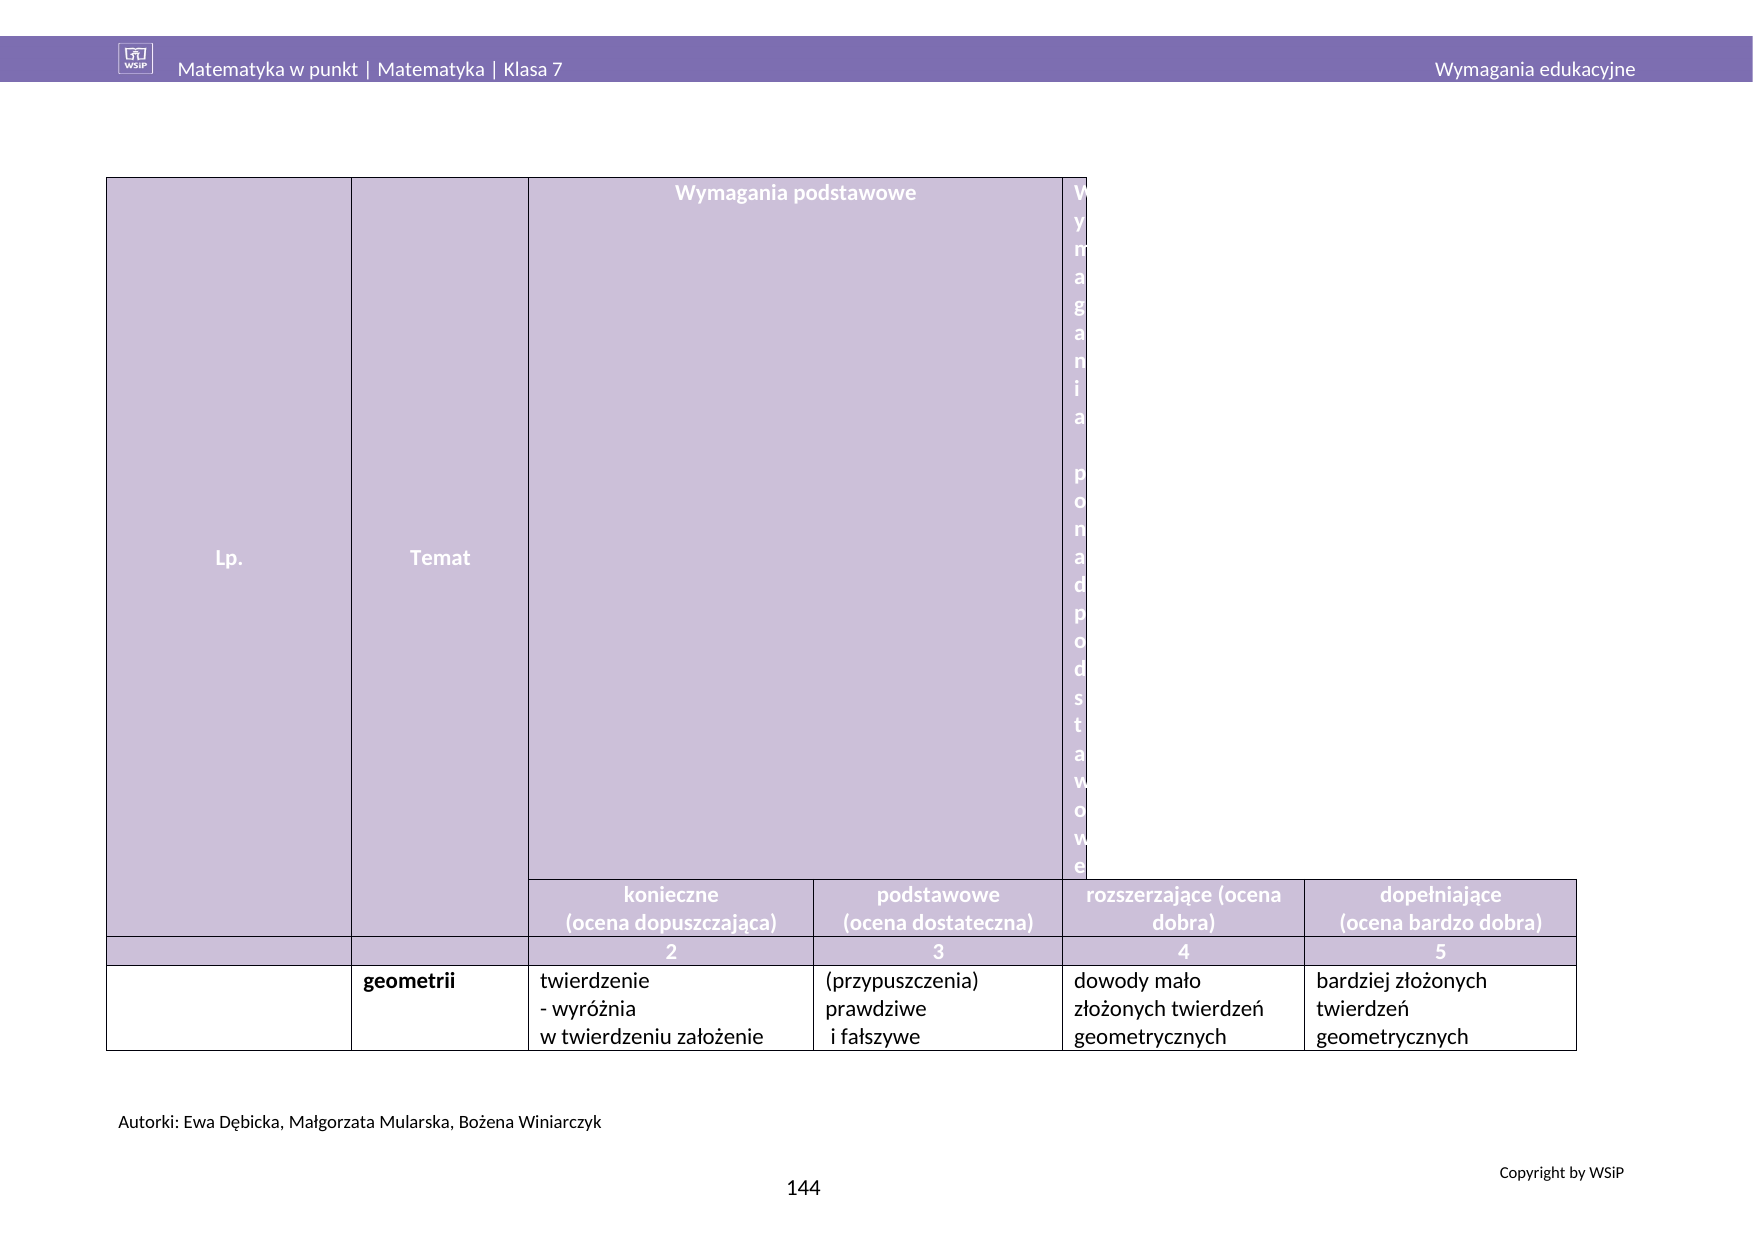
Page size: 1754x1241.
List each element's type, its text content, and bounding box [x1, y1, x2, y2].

table_cell 4 [1063, 937, 1304, 965]
table_cell [107, 937, 351, 965]
table_header Temat [352, 178, 528, 936]
table_header Lp. [107, 178, 351, 936]
table_cell 3 [814, 937, 1062, 965]
table_cell geometrii [352, 966, 528, 1050]
table_header Wymagania podstawowe [529, 178, 1062, 879]
table_cell podstawowe (ocena dostateczna) [814, 880, 1062, 936]
table_cell dowody mało złożonych twierdzeń geometrycznych [1063, 966, 1304, 1050]
table_cell bardziej złożonych twierdzeń geometrycznych [1305, 966, 1576, 1050]
table_header Wymagania ponadpodstawowe [1063, 178, 1086, 879]
table_cell 5 [1305, 937, 1576, 965]
table_cell twierdzenie - wyróżnia w twierdzeniu założenie [529, 966, 813, 1050]
picture [0, 36, 1753, 82]
table_cell konieczne (ocena dopuszczająca) [529, 880, 813, 936]
table_cell 2 [529, 937, 813, 965]
table_cell [352, 937, 528, 965]
table_cell rozszerzające (ocena dobra) [1063, 880, 1304, 936]
table_cell (przypuszczenia) prawdziwe i fałszywe [814, 966, 1062, 1050]
table_cell dopełniające (ocena bardzo dobra) [1305, 880, 1576, 936]
table_cell [107, 966, 351, 1050]
